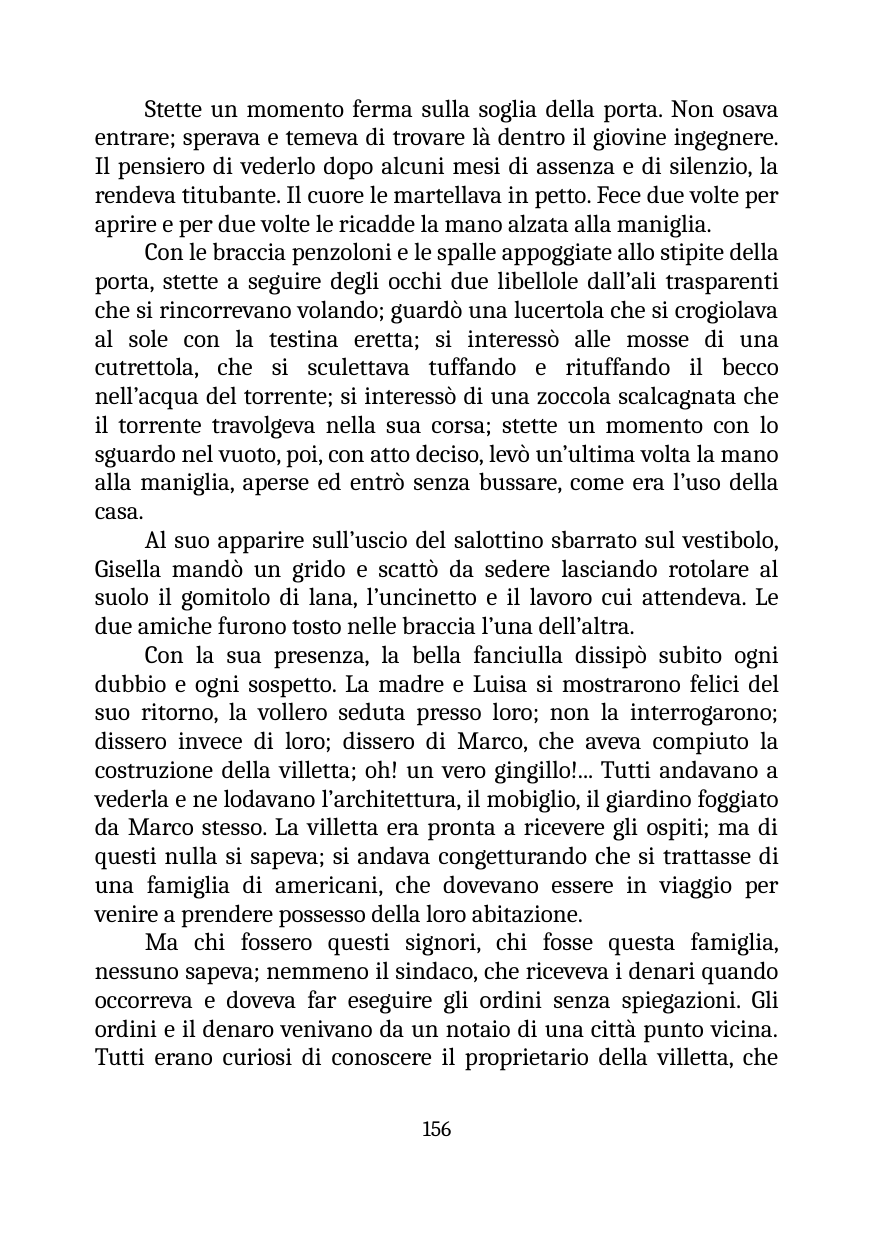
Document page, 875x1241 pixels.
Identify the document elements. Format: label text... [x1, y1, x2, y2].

text Ma chi fossero questi signori, chi fosse questa famiglia, nessuno sapeva; nemmeno il sindaco, che riceveva i denari quando occorreva e doveva far eseguire gli ordini senza spiegazioni. Gli ordini e il denaro venivano da un notaio di una città punto vicina. Tutti erano curiosi di conoscere il proprietario della villetta, che [94, 928, 779, 1072]
text Con la sua presenza, la bella fanciulla dissipò subito ogni dubbio e ogni sospetto. La madre e Luisa si mostrarono felici del suo ritorno, la vollero seduta presso loro; non la interrogarono; dissero invece di loro; dissero di Marco, che aveva compiuto la costruzione della villetta; oh! un vero gingillo!... Tutti andavano a vederla e ne lodavano l’architettura, il mobiglio, il giardino foggiato da Marco stesso. La villetta era pronta a ricevere gli ospiti; ma di questi nulla si sapeva; si andava congetturando che si trattasse di una famiglia di americani, che dovevano essere in viaggio per venire a prendere possesso della loro abitazione. [94, 641, 779, 928]
text Al suo apparire sull’uscio del salottino sbarrato sul vestibolo, Gisella mandò un grido e scattò da sedere lasciando rotolare al suolo il gomitolo di lana, l’uncinetto e il lavoro cui attendeva. Le due amiche furono tosto nelle braccia l’una dell’altra. [94, 526, 779, 641]
text Con le braccia penzoloni e le spalle appoggiate allo stipite della porta, stette a seguire degli occhi due libellole dall’ali trasparenti che si rincorrevano volando; guardò una lucertola che si crogiolava al sole con la testina eretta; si interessò alle mosse di una cutrettola, che si sculettava tuffando e rituffando il becco nell’acqua del torrente; si interessò di una zoccola scalcagnata che il torrente travolgeva nella sua corsa; stette un momento con lo sguardo nel vuoto, poi, con atto deciso, levò un’ultima volta la mano alla maniglia, aperse ed entrò senza bussare, come era l’uso della casa. [94, 238, 779, 526]
text Stette un momento ferma sulla soglia della porta. Non osava entrare; sperava e temeva di trovare là dentro il giovine ingegnere. Il pensiero di vederlo dopo alcuni mesi di assenza e di silenzio, la rendeva titubante. Il cuore le martellava in petto. Fece due volte per aprire e per due volte le ricadde la mano alzata alla maniglia. [94, 94, 779, 238]
